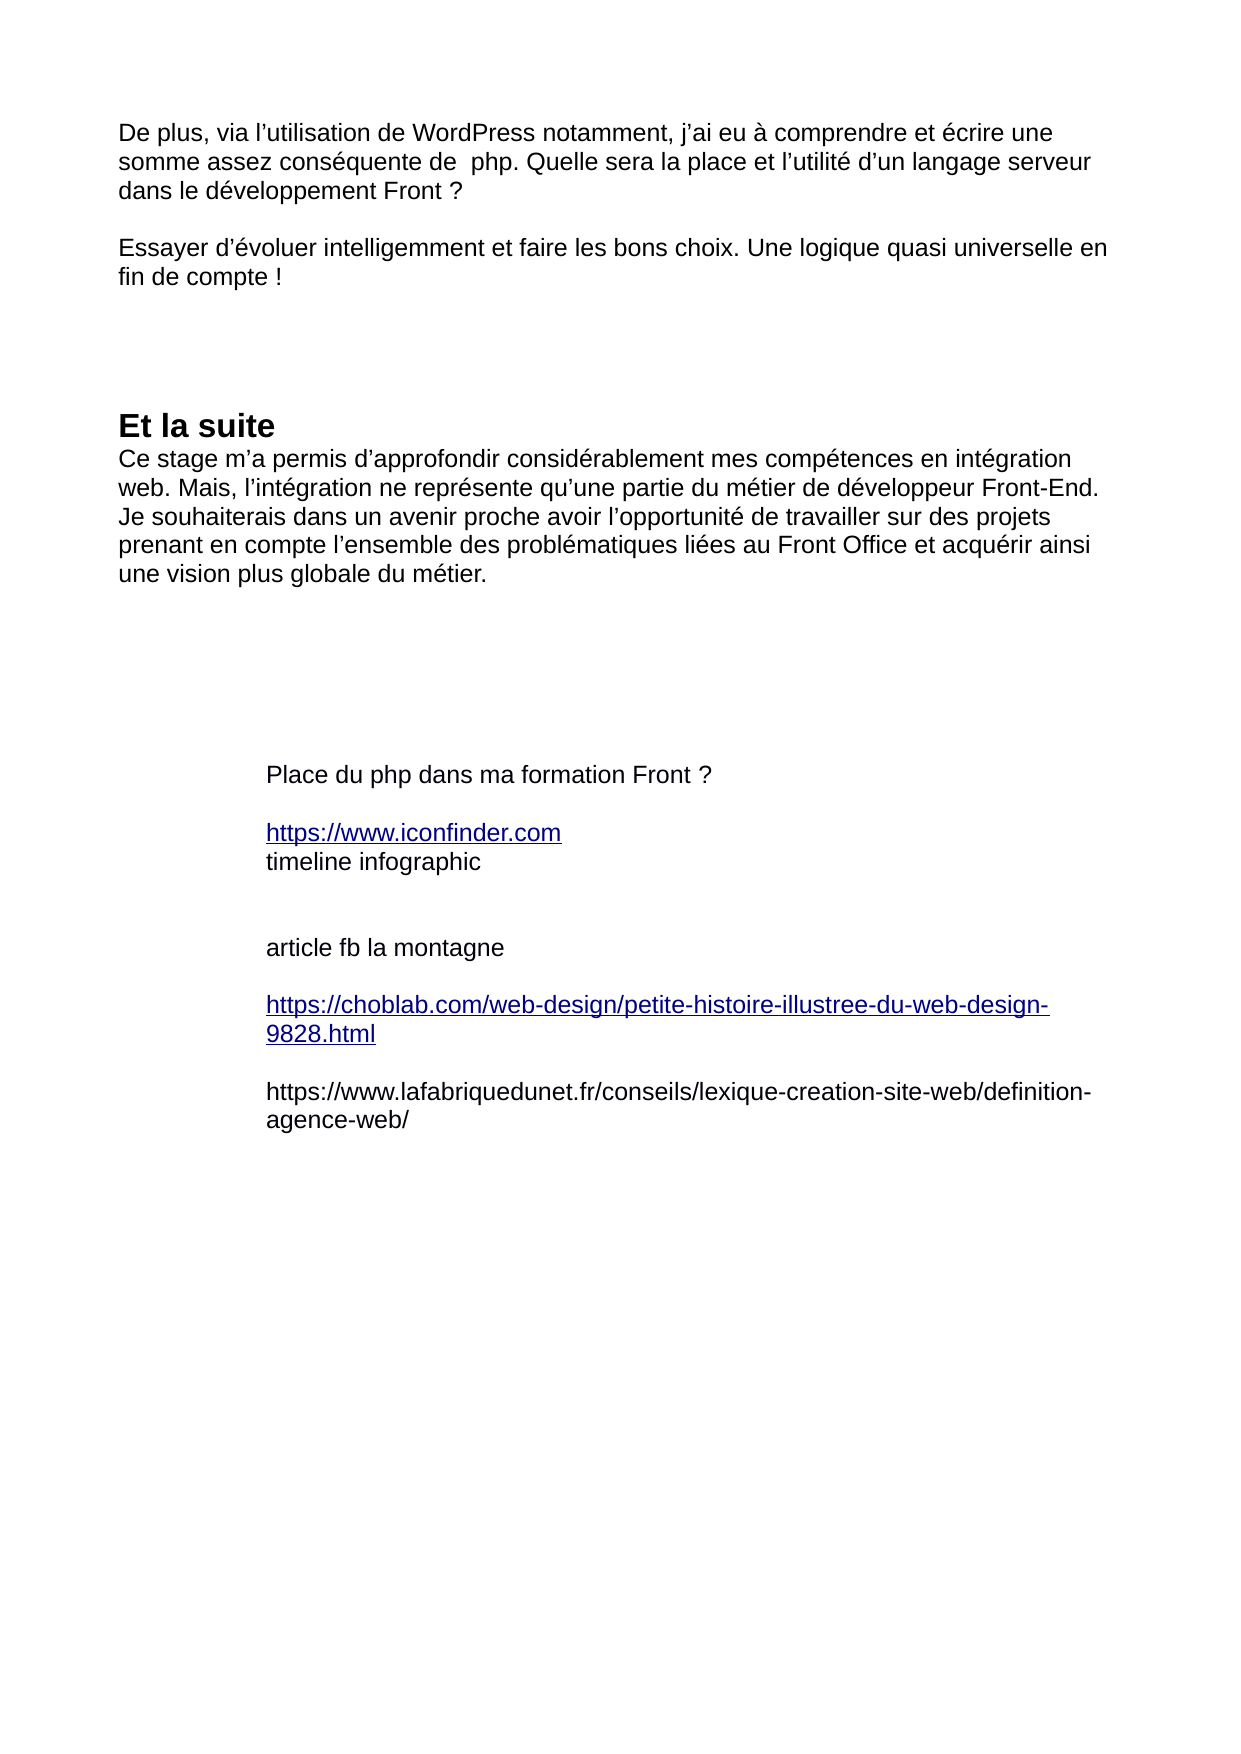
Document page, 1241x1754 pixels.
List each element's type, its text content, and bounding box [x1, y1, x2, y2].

text https://www.iconfinder.com [266, 818, 1122, 847]
text https://choblab.com/web-design/petite-histoire-illustree-du-web-design-9828.html [266, 990, 1122, 1048]
text Ce stage m’a permis d’approfondir considérablement mes compétences en intégration web. Mais, l’intégration ne représente qu’une partie du métier de développeur Front-End. [118, 444, 1122, 502]
text Essayer d’évoluer intelligemment et faire les bons choix. Une logique quasi universelle en fin de compte ! [118, 233, 1122, 291]
text Place du php dans ma formation Front ? [266, 760, 1122, 789]
text Et la suite [118, 406, 1122, 444]
text Je souhaiterais dans un avenir proche avoir l’opportunité de travailler sur des projets prenant en compte l’ensemble des problématiques liées au Front Office et acquérir ainsi une vision plus globale du métier. [118, 502, 1122, 588]
text https://www.lafabriquedunet.fr/conseils/lexique-creation-site-web/definition-agence-web/ [266, 1077, 1122, 1134]
text De plus, via l’utilisation de WordPress notamment, j’ai eu à comprendre et écrire une somme assez conséquente de php. Quelle sera la place et l’utilité d’un langage serveur dans le développement Front ? [118, 118, 1122, 204]
text timeline infographic [266, 847, 1122, 875]
text article fb la montagne [266, 933, 1122, 962]
